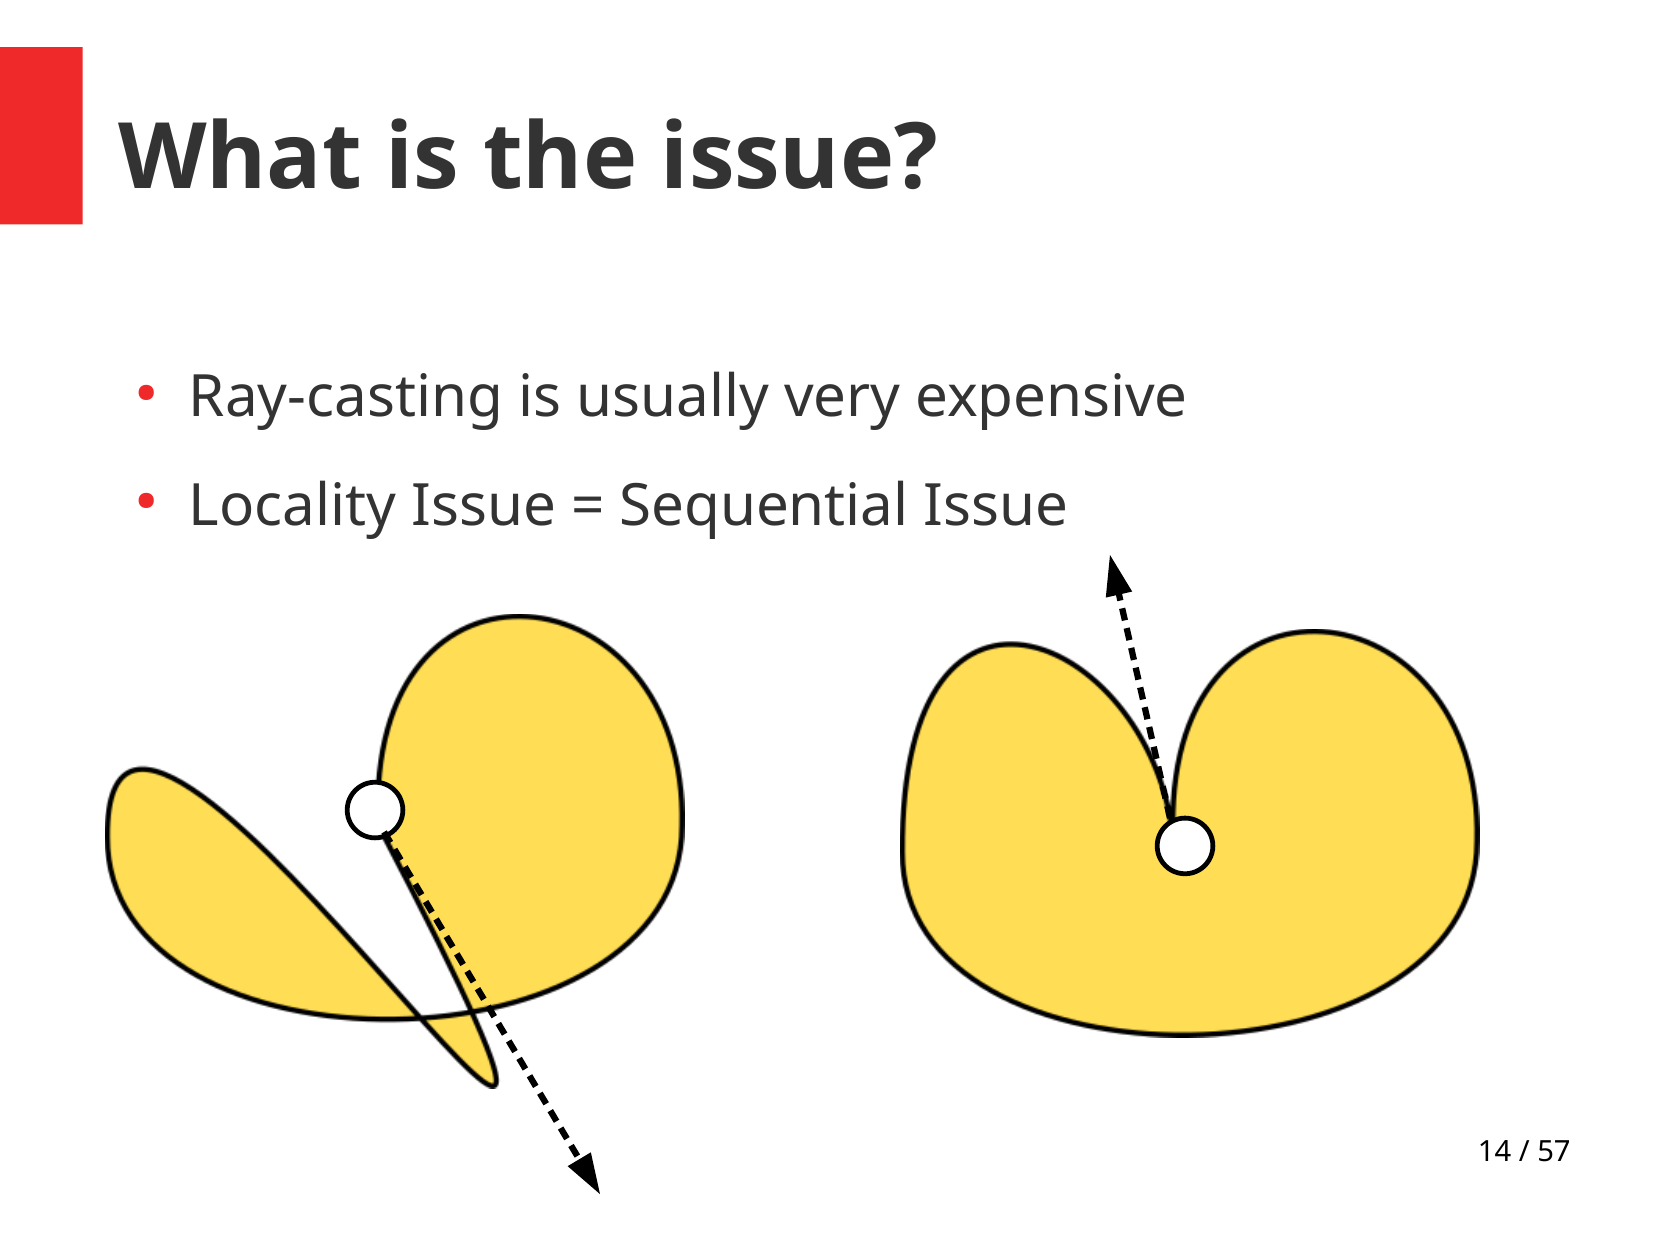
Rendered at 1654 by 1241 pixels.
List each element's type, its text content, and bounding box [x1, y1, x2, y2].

text_box [1157, 818, 1213, 874]
picture [900, 629, 1480, 1038]
title What is the issue? [118, 49, 1571, 257]
picture [105, 614, 685, 1089]
list Ray-casting is usually very expensive Locality Issue = Sequential Issue [118, 354, 1536, 616]
text_box [347, 782, 403, 838]
